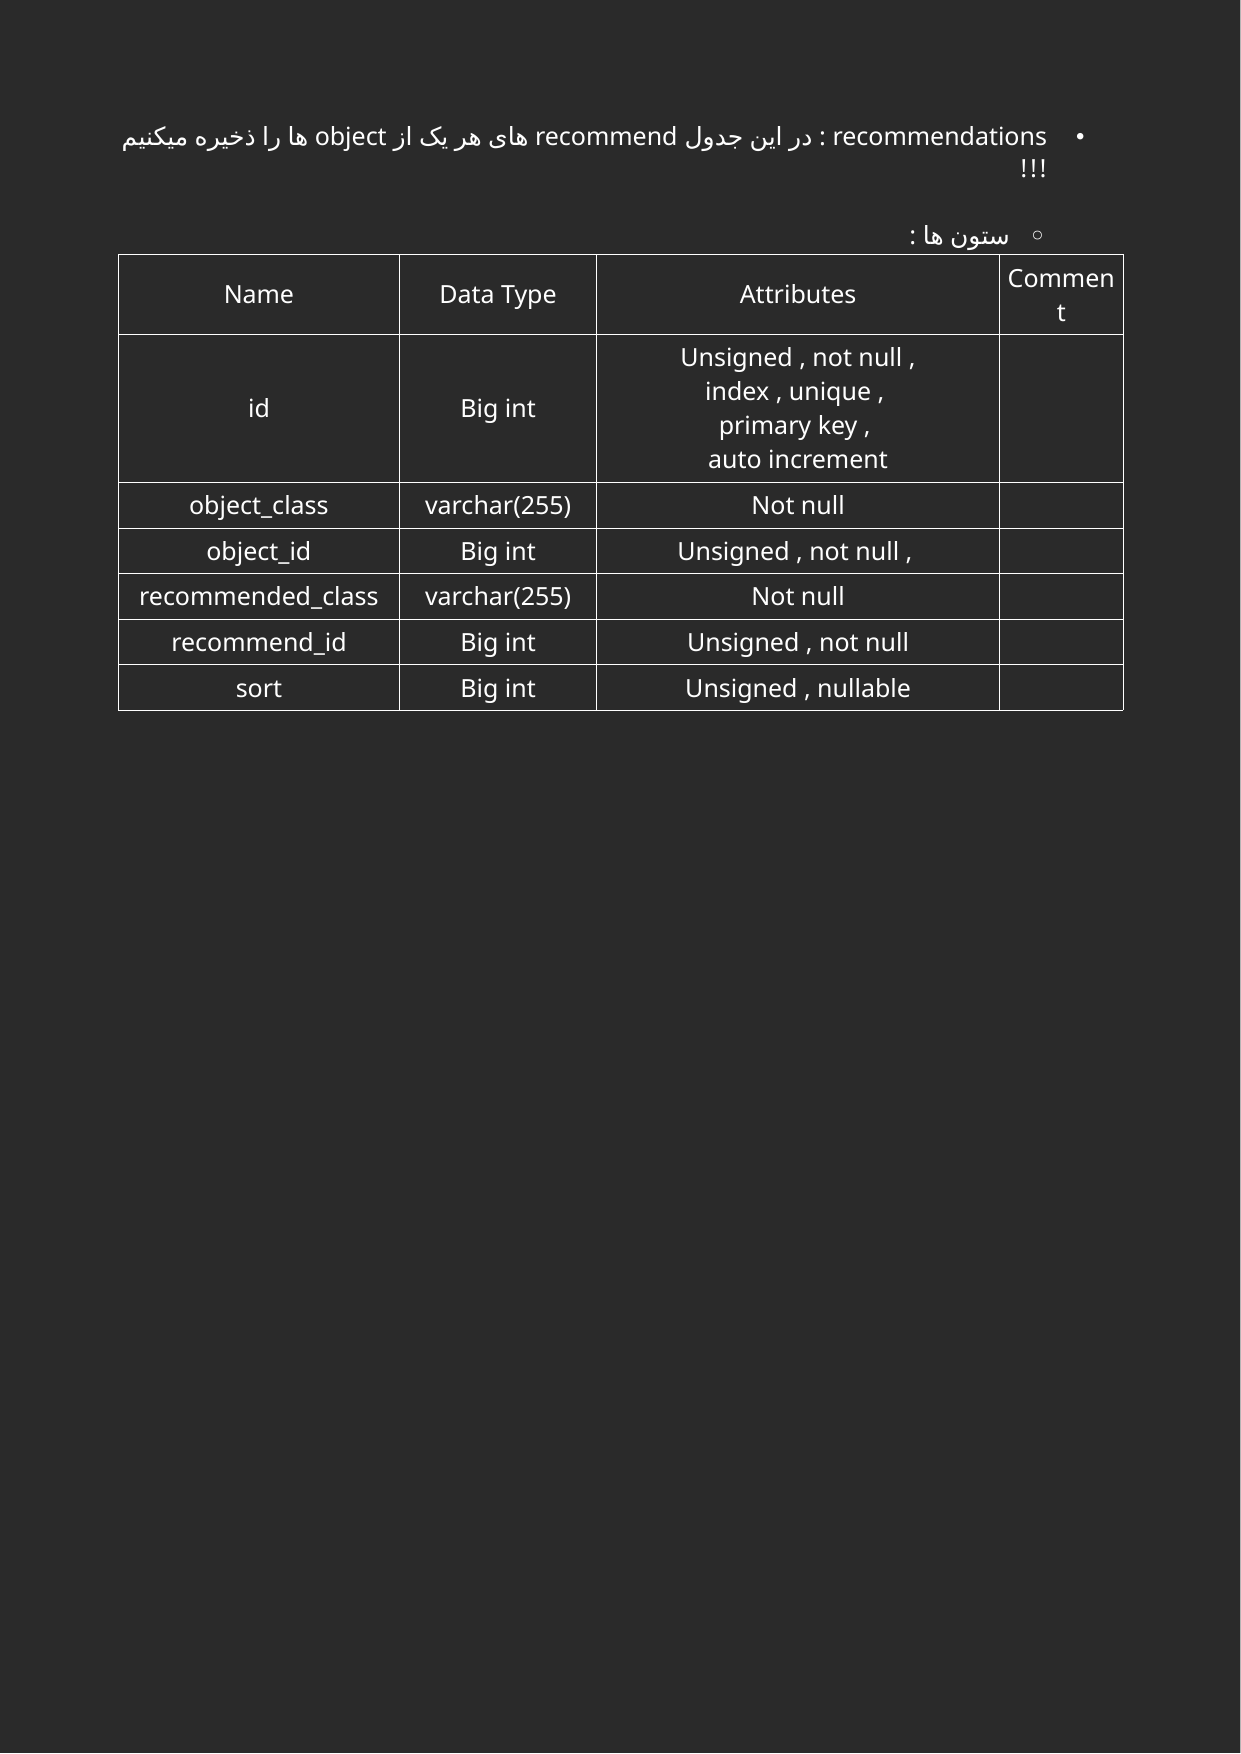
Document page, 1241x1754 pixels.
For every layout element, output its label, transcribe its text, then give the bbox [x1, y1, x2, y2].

table_cell sort [119, 665, 399, 710]
table_cell Unsigned , nullable [597, 665, 999, 710]
table_cell recommend_id [119, 620, 399, 664]
table_cell [1000, 665, 1123, 710]
table_cell Not null [597, 574, 999, 619]
table_cell varchar(255) [400, 574, 596, 619]
table_cell [1000, 335, 1123, 482]
table_header Comment [1000, 255, 1123, 334]
table_cell id [119, 335, 399, 482]
table_cell Unsigned , not null [597, 620, 999, 664]
list recommendations : در این جدول recommend های هر یک از object ها را ذخیره میکنیم !!! [118, 118, 1085, 188]
table_cell object_class [119, 483, 399, 527]
table_cell recommended_class [119, 574, 399, 619]
table_cell [1000, 529, 1123, 573]
list ستون ها :‌ [118, 222, 1047, 254]
table_cell Big int [400, 529, 596, 573]
table_cell Big int [400, 665, 596, 710]
table_cell [1000, 574, 1123, 619]
table_header Data Type [400, 255, 596, 334]
table_cell varchar(255) [400, 483, 596, 527]
table_cell Big int [400, 620, 596, 664]
table_cell [1000, 483, 1123, 527]
table_cell Big int [400, 335, 596, 482]
table_cell [1000, 620, 1123, 664]
table_cell Unsigned , not null , [597, 529, 999, 573]
table_header Name [119, 255, 399, 334]
table_cell object_id [119, 529, 399, 573]
table_cell Not null [597, 483, 999, 527]
table_header Attributes [597, 255, 999, 334]
table_cell Unsigned , not null , index , unique , primary key , auto increment [597, 335, 999, 482]
